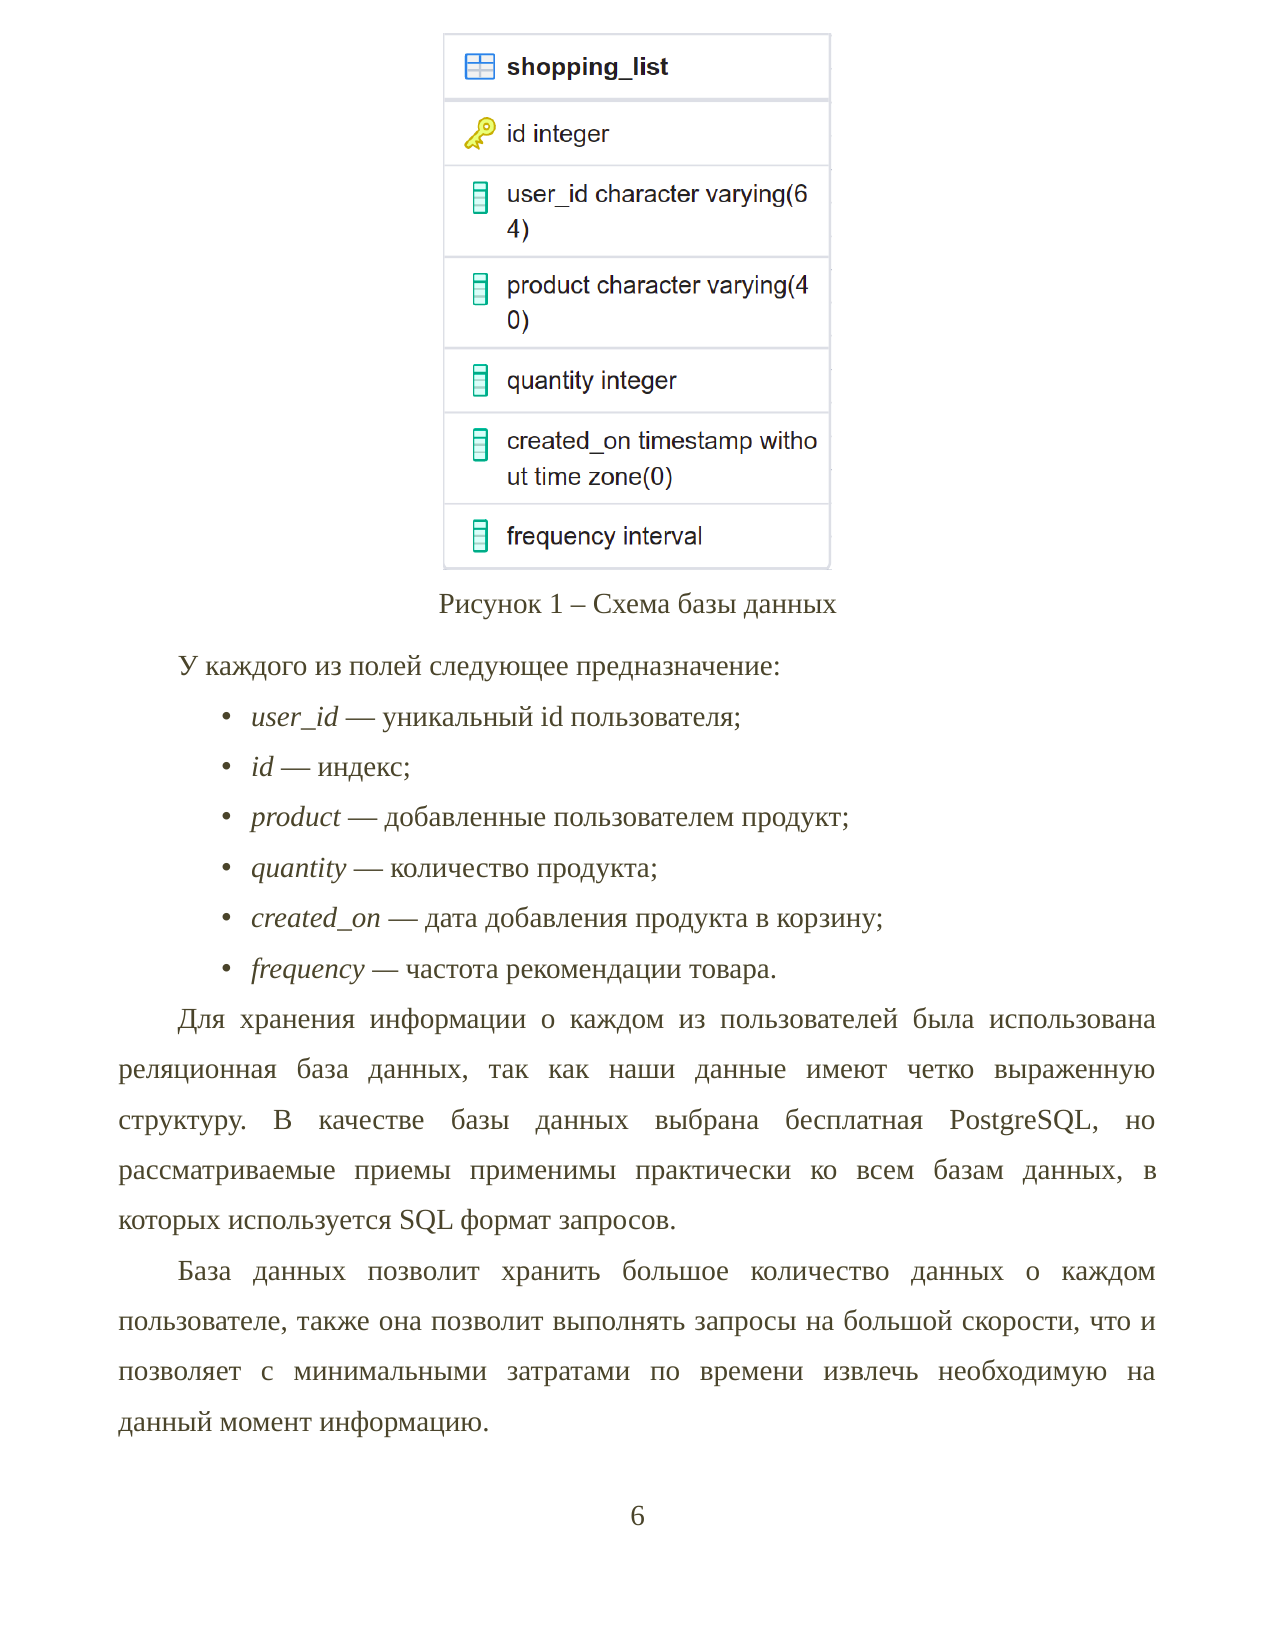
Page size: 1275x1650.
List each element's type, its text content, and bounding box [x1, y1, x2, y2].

list frequency — частота рекомендации товара. [162, 951, 1157, 984]
text База данных позволит хранить большое количество данных о каждом пользователе, также она позволит выполнять запросы на большой скорости, что и позволяет с минимальными затратами по времени извлечь необходимую на данный момент информацию. [118, 1253, 1157, 1437]
list id — индекс; [162, 749, 1157, 783]
list quantity — количество продукта; [162, 850, 1157, 883]
text У каждого из полей следующее предназначение: [118, 648, 1157, 682]
list created_on — дата добавления продукта в корзину; [162, 900, 1157, 934]
subtitle Рисунок 1 – Схема базы данных [118, 570, 1157, 620]
text Для хранения информации о каждом из пользователей была использована реляционная база данных, так как наши данные имеют четко выраженную структуру. В качестве базы данных выбрана бесплатная PostgreSQL, но рассматриваемые приемы применимы практически ко всем базам данных, в которых используется SQL формат запросов. [118, 1001, 1157, 1236]
picture [443, 33, 832, 570]
list user_id — уникальный id пользователя; [162, 699, 1157, 732]
list product — добавленные пользователем продукт; [162, 799, 1157, 833]
